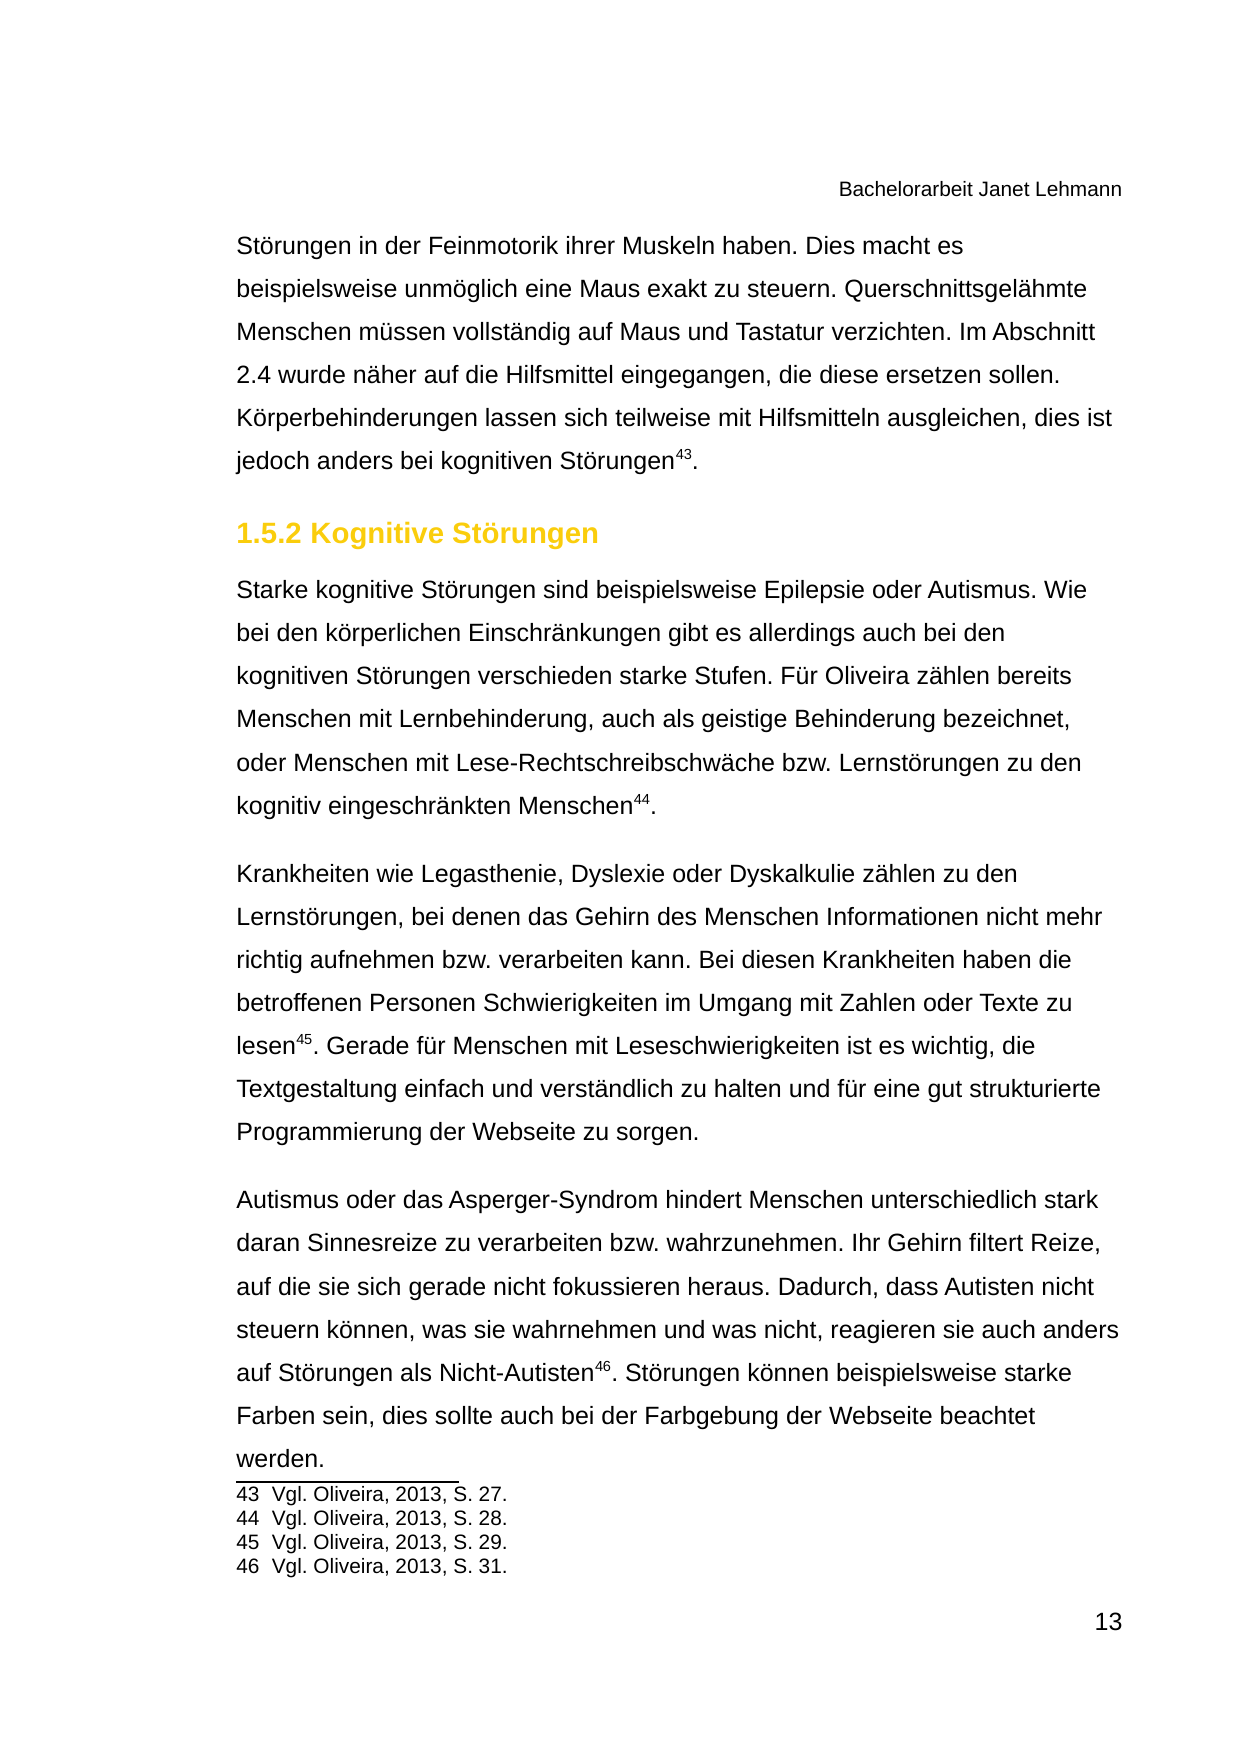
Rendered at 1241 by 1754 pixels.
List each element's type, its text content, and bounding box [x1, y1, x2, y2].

text Vgl. Oliveira, 2013, S. 29. [236, 1530, 1122, 1554]
text Starke kognitive Störungen sind beispielsweise Epilepsie oder Autismus. Wie bei den körperlichen Einschränkungen gibt es allerdings auch bei den kognitiven Störungen verschieden starke Stufen. Für Oliveira zählen bereits Menschen mit Lernbehinderung, auch als geistige Behinderung bezeichnet, oder Menschen mit Lese-Rechtschreibschwäche bzw. Lernstörungen zu den kognitiv eingeschränkten Menschen. [236, 575, 1122, 819]
text Vgl. Oliveira, 2013, S. 28. [236, 1506, 1122, 1530]
text Vgl. Oliveira, 2013, S. 27. [236, 1482, 1122, 1506]
subtitle Kognitive Störungen [236, 516, 1122, 550]
text Vgl. Oliveira, 2013, S. 31. [236, 1554, 1122, 1578]
text Krankheiten wie Legasthenie, Dyslexie oder Dyskalkulie zählen zu den Lernstörungen, bei denen das Gehirn des Menschen Informationen nicht mehr richtig aufnehmen bzw. verarbeiten kann. Bei diesen Krankheiten haben die betroffenen Personen Schwierigkeiten im Umgang mit Zahlen oder Texte zu lesen. Gerade für Menschen mit Leseschwierigkeiten ist es wichtig, die Textgestaltung einfach und verständlich zu halten und für eine gut strukturierte Programmierung der Webseite zu sorgen. [236, 858, 1122, 1146]
text Störungen in der Feinmotorik ihrer Muskeln haben. Dies macht es beispielsweise unmöglich eine Maus exakt zu steuern. Querschnittsgelähmte Menschen müssen vollständig auf Maus und Tastatur verzichten. Im Abschnitt 2.4 wurde näher auf die Hilfsmittel eingegangen, die diese ersetzen sollen. Körperbehinderungen lassen sich teilweise mit Hilfsmitteln ausgleichen, dies ist jedoch anders bei kognitiven Störungen. [236, 231, 1122, 475]
text Autismus oder das Asperger-Syndrom hindert Menschen unterschiedlich stark daran Sinnesreize zu verarbeiten bzw. wahrzunehmen. Ihr Gehirn filtert Reize, auf die sie sich gerade nicht fokussieren heraus. Dadurch, dass Autisten nicht steuern können, was sie wahrnehmen und was nicht, reagieren sie auch anders auf Störungen als Nicht-Autisten. Störungen können beispielsweise starke Farben sein, dies sollte auch bei der Farbgebung der Webseite beachtet werden. [236, 1185, 1122, 1473]
